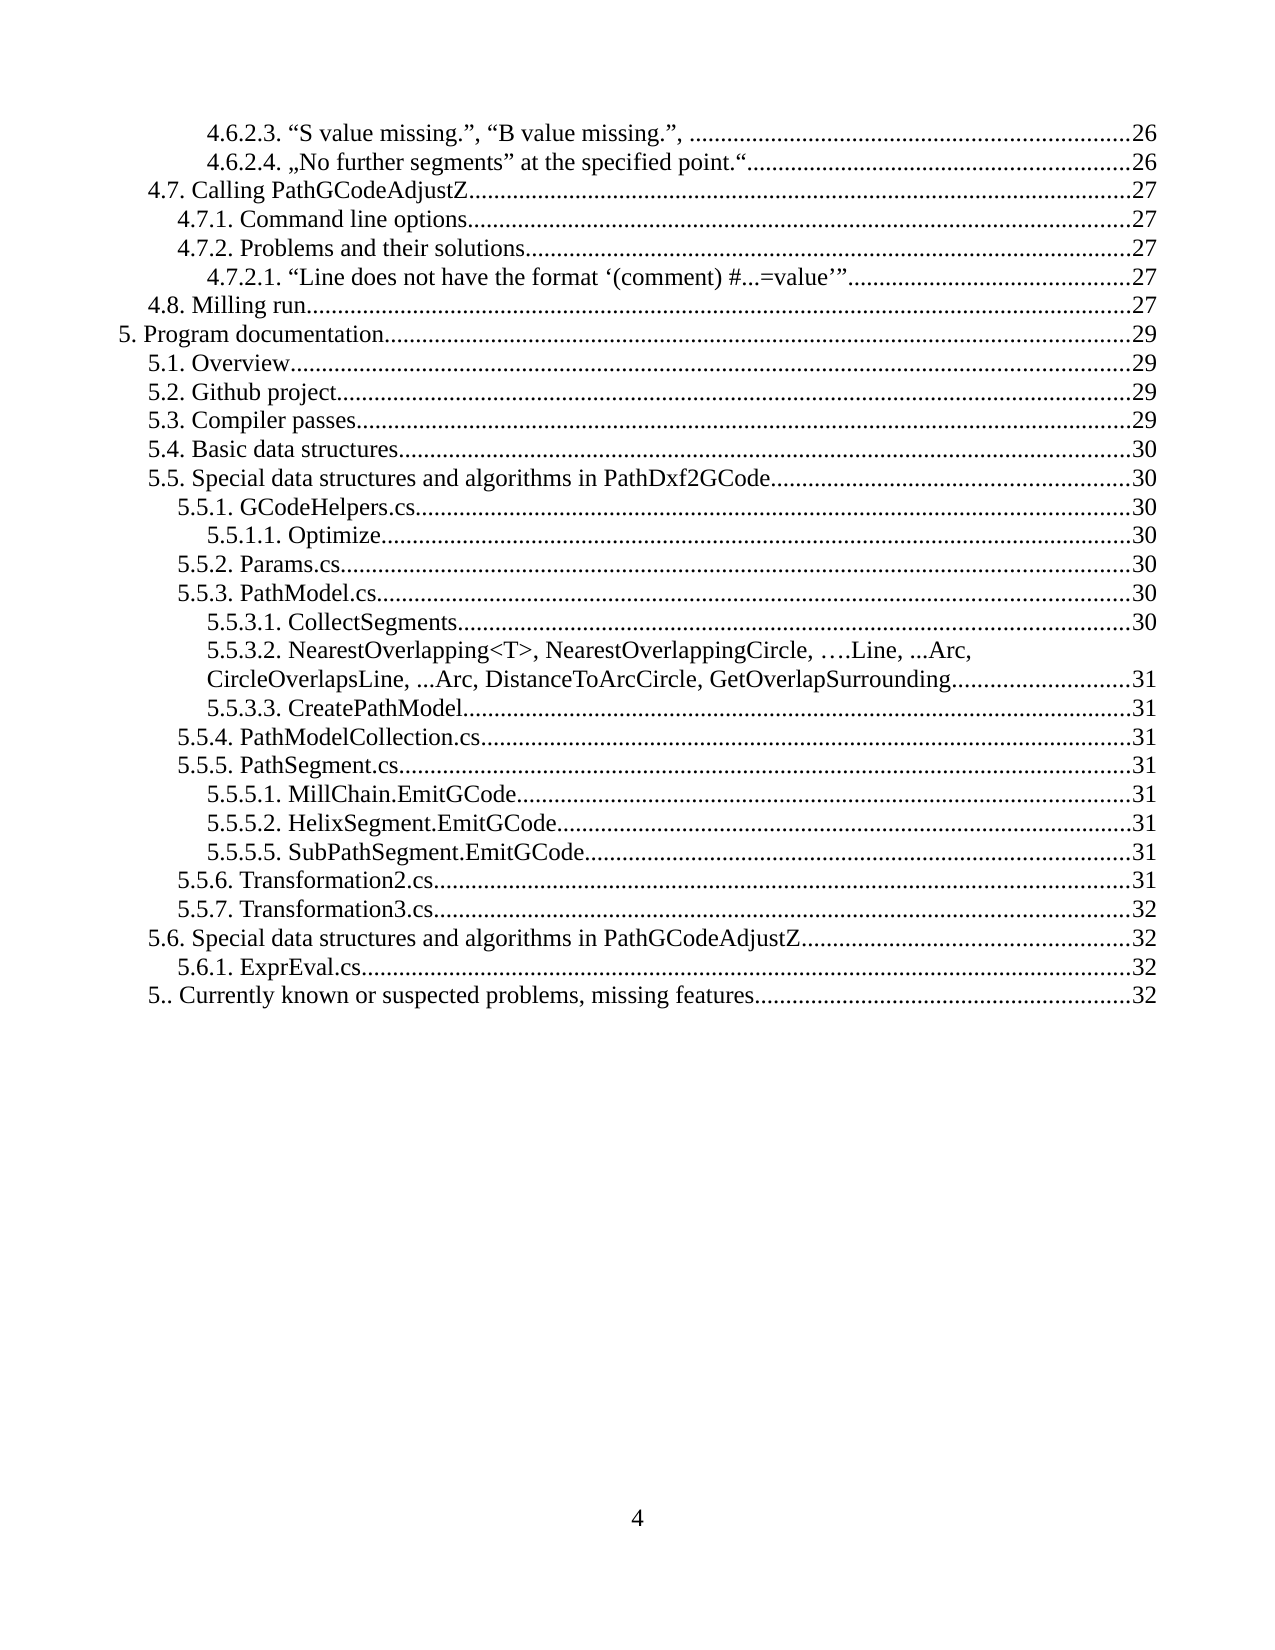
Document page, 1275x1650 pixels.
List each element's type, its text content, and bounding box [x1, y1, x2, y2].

text 5.6. Special data structures and algorithms in PathGCodeAdjustZ 32 [148, 923, 1157, 952]
text 5.5.1. GCodeHelpers.cs 30 [177, 492, 1157, 521]
text 4.7.2. Problems and their solutions 27 [177, 233, 1157, 262]
text 5.5.6. Transformation2.cs 31 [177, 866, 1157, 894]
text 5.5.3. PathModel.cs 30 [177, 578, 1157, 607]
text 5.5.5. PathSegment.cs 31 [177, 751, 1157, 779]
text 5.5.4. PathModelCollection.cs 31 [177, 722, 1157, 751]
text 5.6.1. ExprEval.cs 32 [177, 952, 1157, 981]
text 5.5.3.1. CollectSegments 30 [207, 607, 1157, 636]
text 5.1. Overview 29 [148, 348, 1157, 377]
text 4.7.1. Command line options 27 [177, 204, 1157, 233]
text 5.5.5.5. SubPathSegment.EmitGCode 31 [207, 837, 1157, 866]
text 5.5.5.1. MillChain.EmitGCode 31 [207, 779, 1157, 808]
text 5.5.3.2. NearestOverlapping<T>, NearestOverlappingCircle, ….Line, ...Arc, CircleOverlapsLine, ...Arc, DistanceToArcCircle, GetOverlapSurrounding 31 [207, 636, 1157, 693]
text 4.7. Calling PathGCodeAdjustZ 27 [148, 176, 1157, 204]
text 5.5.7. Transformation3.cs 32 [177, 894, 1157, 923]
text 5. Program documentation 29 [118, 319, 1157, 348]
text 5.. Currently known or suspected problems, missing features 32 [148, 981, 1157, 1009]
text 4.6.2.4. „No further segments” at the specified point.“ 26 [207, 147, 1157, 176]
text 5.5.1.1. Optimize 30 [207, 521, 1157, 549]
text 4.8. Milling run 27 [148, 291, 1157, 319]
text 5.5.2. Params.cs 30 [177, 549, 1157, 578]
text 5.5. Special data structures and algorithms in PathDxf2GCode 30 [148, 463, 1157, 492]
text 5.5.3.3. CreatePathModel 31 [207, 693, 1157, 722]
text 5.2. Github project 29 [148, 377, 1157, 406]
text 4.6.2.3. “S value missing.”, “B value missing.”, ... 26 [207, 118, 1157, 147]
text 5.3. Compiler passes 29 [148, 406, 1157, 434]
text 4.7.2.1. “Line does not have the format ‘(comment) #...=value’” 27 [207, 262, 1157, 291]
text 5.5.5.2. HelixSegment.EmitGCode 31 [207, 808, 1157, 837]
text 5.4. Basic data structures 30 [148, 434, 1157, 463]
